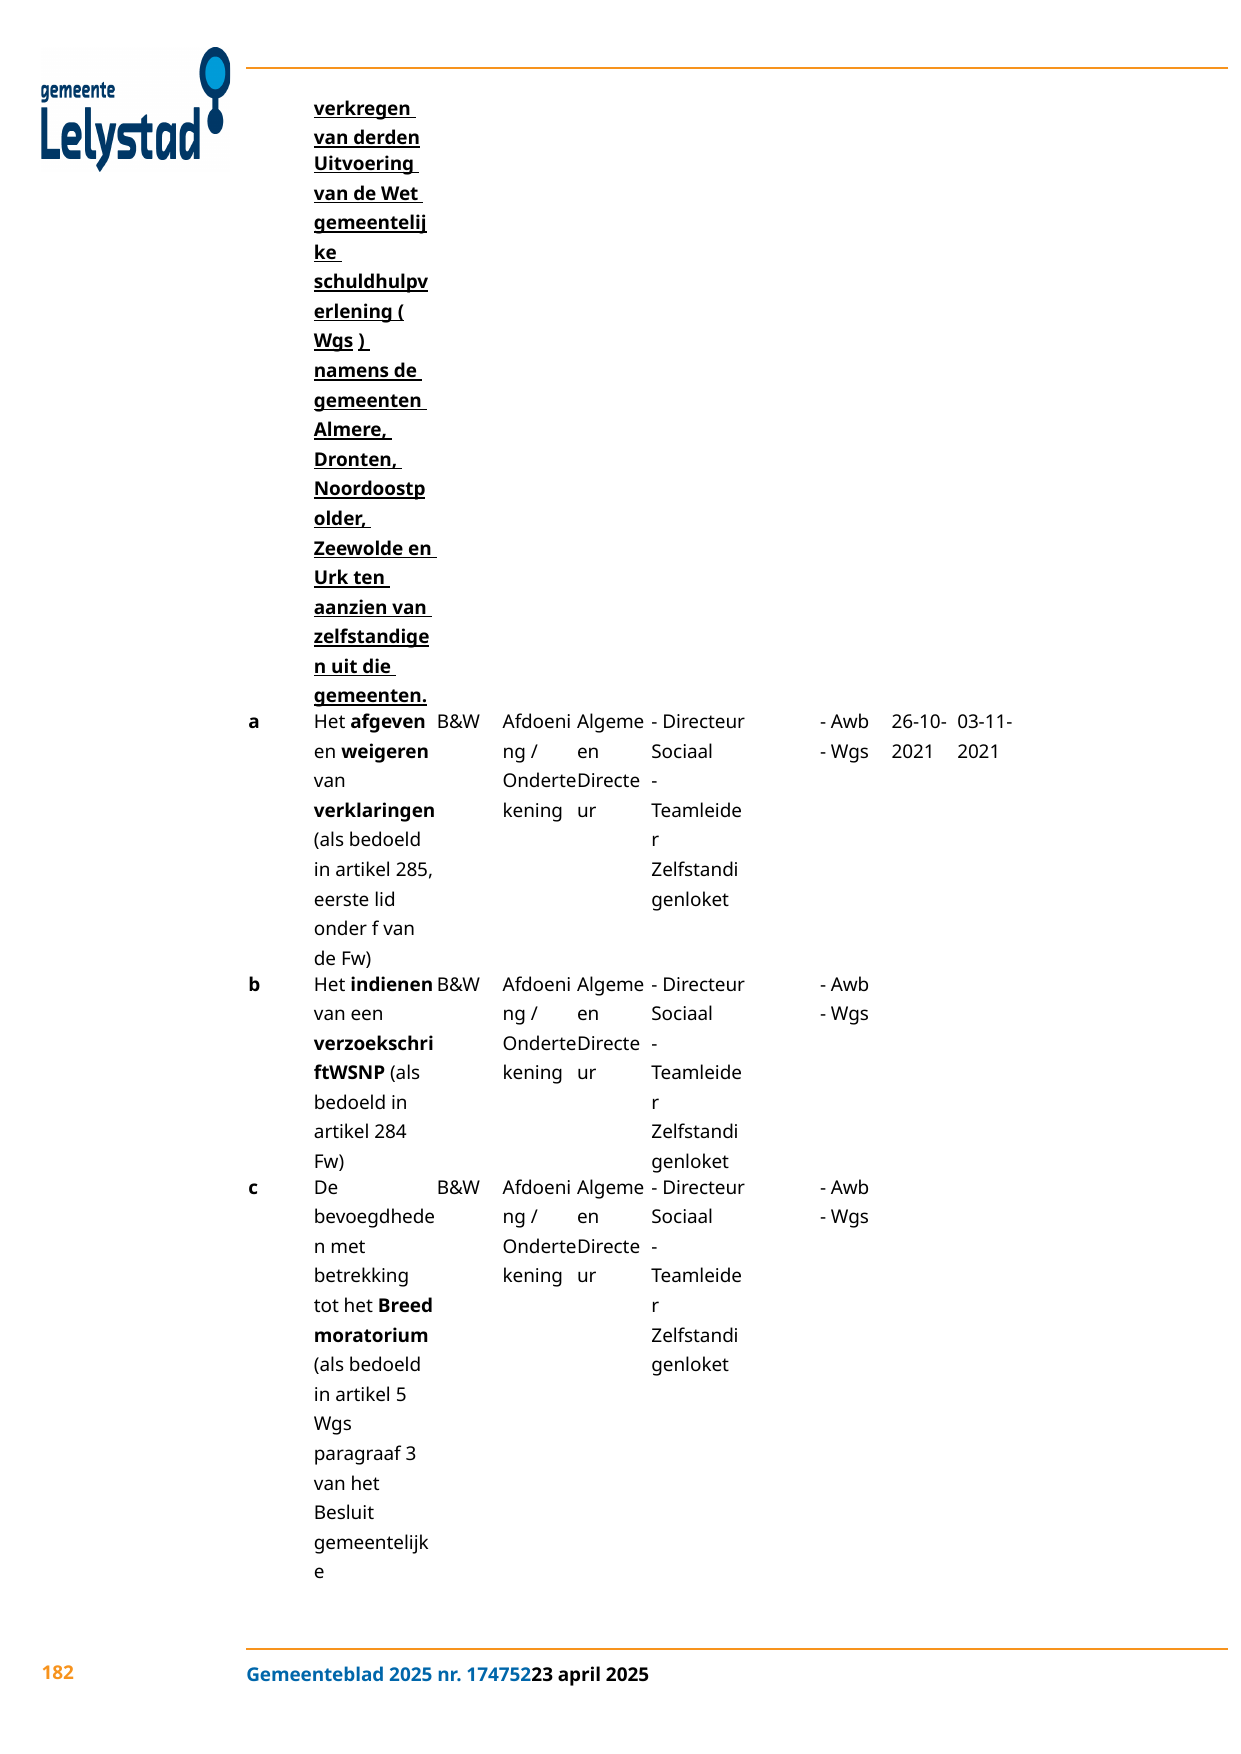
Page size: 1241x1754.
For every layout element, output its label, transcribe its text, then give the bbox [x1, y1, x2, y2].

table_cell a [248, 708, 314, 971]
table_cell - Awb - Wgs [820, 1174, 891, 1584]
table_cell [437, 150, 502, 708]
table_cell [651, 150, 746, 708]
table_cell [746, 971, 820, 1174]
table_cell Algemeen Directeur [577, 708, 651, 971]
table_cell [1023, 95, 1152, 150]
table_cell Het afgeven en weigeren van verklaringen (als bedoeld in artikel 285, eerste lid onder f van de Fw) [314, 708, 437, 971]
table_cell [891, 95, 957, 150]
table_cell Uitvoering van de Wet gemeentelijke schuldhulpverlening ( Wgs ) namens de gemeenten Almere, Dronten, Noordoostpolder, Zeewolde en [314, 150, 437, 557]
table_cell Afdoening / Ondertekening [503, 971, 577, 1174]
table_cell Het indienen van een verzoekschriftWSNP (als bedoeld in artikel 284 Fw) [314, 971, 437, 1174]
table_cell b [248, 971, 314, 1174]
table_cell [891, 150, 957, 708]
table_cell B&W [437, 971, 502, 1174]
table_cell c [248, 1174, 314, 1584]
table_cell [820, 150, 891, 708]
table_cell B&W [437, 708, 502, 971]
table_cell [746, 95, 820, 150]
table_cell [1023, 150, 1152, 708]
table_cell [746, 1174, 820, 1584]
table_cell [503, 150, 577, 708]
table_cell verkregen van derden [314, 95, 437, 150]
table_cell [957, 95, 1023, 150]
table_cell [248, 150, 314, 708]
table_cell [820, 95, 891, 150]
table_cell [957, 1174, 1023, 1584]
table_cell [891, 1174, 957, 1584]
table_cell [437, 95, 502, 150]
table_cell - Awb - Wgs [820, 971, 891, 1174]
table_cell Afdoening / Ondertekening [503, 708, 577, 971]
table_cell - Directeur Sociaal - Teamleider Zelfstandigenloket [651, 971, 746, 1174]
table_cell [577, 95, 651, 150]
table_cell - Directeur Sociaal - Teamleider Zelfstandigenloket [651, 1174, 746, 1584]
table_cell 26-10-2021 [891, 708, 957, 971]
table_cell - Awb - Wgs [820, 708, 891, 971]
table_cell B&W [437, 1174, 502, 1584]
table_cell [746, 708, 820, 971]
table_cell [577, 150, 651, 708]
table_cell [1023, 1174, 1152, 1584]
table_cell De bevoegdheden met betrekking tot het Breed moratorium (als bedoeld in artikel 5 Wgs paragraaf 3 van het Besluit gemeentelijke [314, 1174, 437, 1584]
table_cell [891, 971, 957, 1174]
table_cell [957, 971, 1023, 1174]
table_cell [1023, 971, 1152, 1174]
table_cell Algemeen Directeur [577, 1174, 651, 1584]
picture [41, 47, 231, 172]
table_cell Afdoening / Ondertekening [503, 1174, 577, 1584]
table_cell [248, 95, 314, 150]
table_cell Algemeen Directeur [577, 971, 651, 1174]
table_cell [651, 95, 746, 150]
table_cell [1023, 708, 1152, 971]
table_cell [746, 150, 820, 708]
table_cell 03-11-2021 [957, 708, 1023, 971]
table_cell [503, 95, 577, 150]
table_cell Urk ten aanzien van zelfstandigen uit die gemeenten. [314, 558, 437, 708]
table_cell [957, 150, 1023, 708]
table_cell - Directeur Sociaal - Teamleider Zelfstandigenloket [651, 708, 746, 971]
